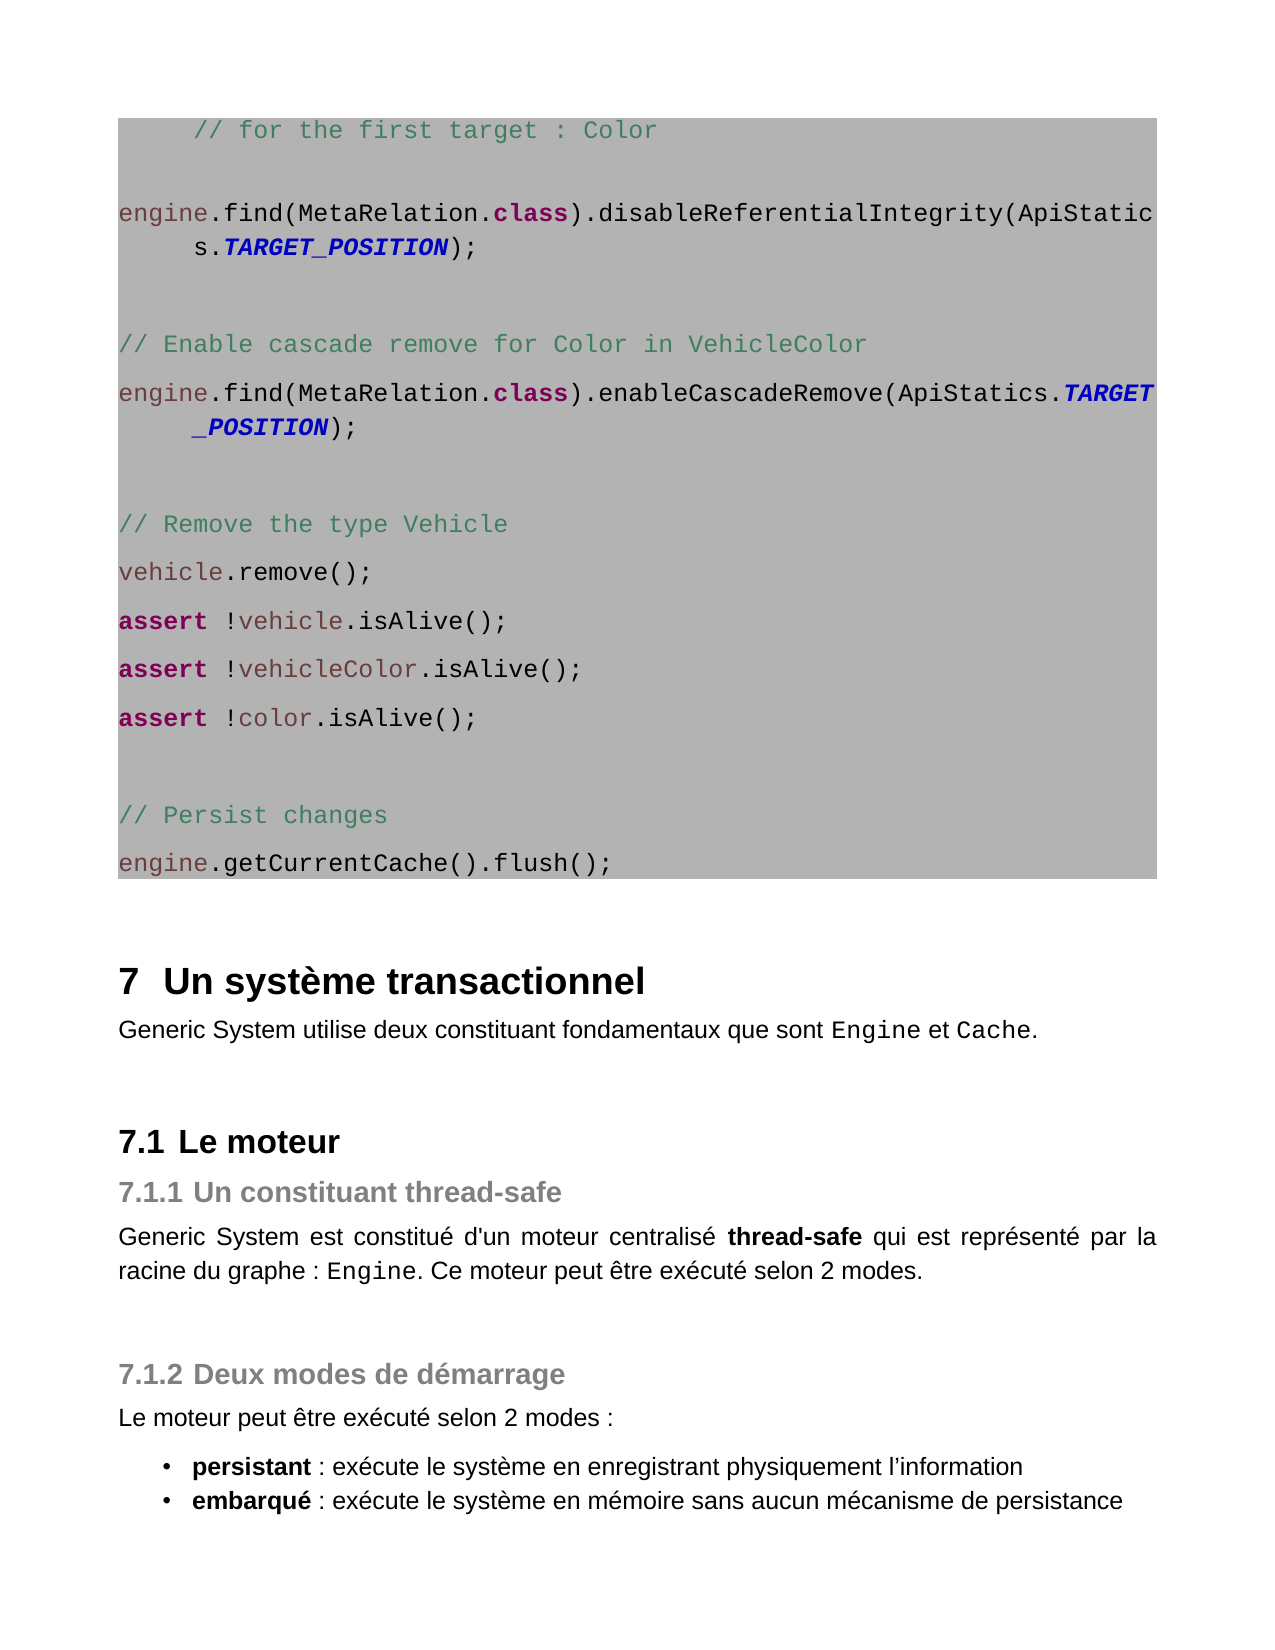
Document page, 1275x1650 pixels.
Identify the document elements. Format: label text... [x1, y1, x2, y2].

list embarqué : exécute le système en mémoire sans aucun mécanisme de persistance [162, 1486, 1157, 1515]
subtitle Un constituant thread-safe [118, 1175, 1157, 1209]
text // Enable cascade remove for Color in VehicleColor [118, 332, 1157, 360]
subtitle Le moteur [118, 1122, 1157, 1161]
text Generic System utilise deux constituant fondamentaux que sont Engine et Cache. [118, 1015, 1157, 1046]
text engine.find(MetaRelation.class).enableCascadeRemove(ApiStatics.TARGET _POSITION); [118, 380, 1157, 442]
text // Persist changes [118, 802, 1157, 831]
text vehicle.remove(); [118, 560, 1157, 588]
text // Remove the type Vehicle [118, 511, 1157, 539]
text Generic System est constitué d'un moteur centralisé thread-safe qui est représenté par la racine du graphe : Engine. Ce moteur peut être exécuté selon 2 modes. [118, 1221, 1157, 1287]
text assert !color.isAlive(); [118, 705, 1157, 734]
text assert !vehicle.isAlive(); [118, 608, 1157, 637]
text Le moteur peut être exécuté selon 2 modes : [118, 1403, 1157, 1431]
text engine.find(MetaRelation.class).disableReferentialIntegrity(ApiStatic s.TARGET_POSITION); [118, 167, 1157, 263]
subtitle Deux modes de démarrage [118, 1357, 1157, 1390]
text assert !vehicleColor.isAlive(); [118, 657, 1157, 685]
text engine.getCurrentCache().flush(); [118, 851, 1157, 879]
text // for the first target : Color [118, 118, 1157, 146]
list persistant : exécute le système en enregistrant physiquement l’information [162, 1452, 1157, 1481]
subtitle Un système transactionnel [118, 959, 1157, 1003]
